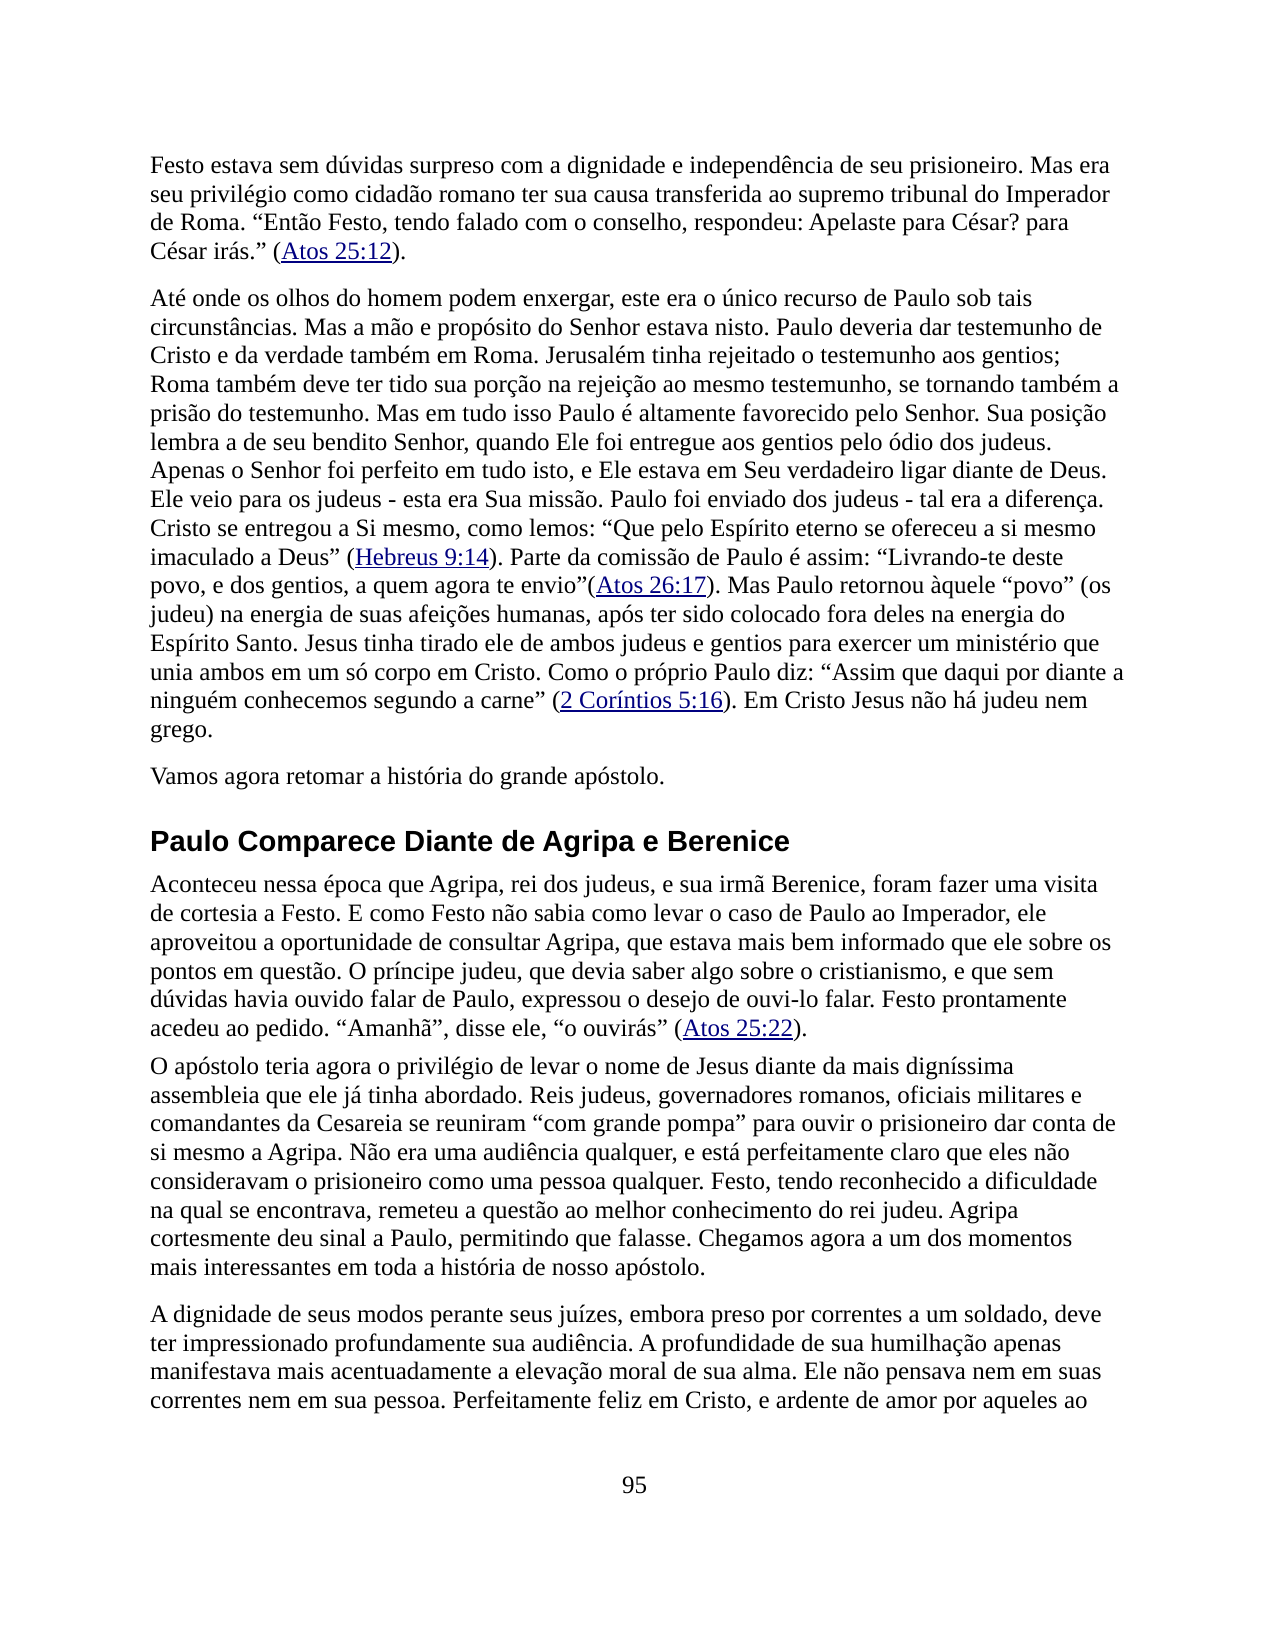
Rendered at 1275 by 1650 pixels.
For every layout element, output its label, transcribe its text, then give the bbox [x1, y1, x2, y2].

subtitle Paulo Comparece Diante de Agripa e Berenice [150, 823, 1125, 857]
text Vamos agora retomar a história do grande apóstolo. [150, 761, 1125, 789]
text Festo estava sem dúvidas surpreso com a dignidade e independência de seu prisioneiro. Mas era seu privilégio como cidadão romano ter sua causa transferida ao supremo tribunal do Imperador de Roma. “Então Festo, tendo falado com o conselho, respondeu: Apelaste para César? para César irás.” (Atos 25:12). [150, 150, 1125, 265]
text Até onde os olhos do homem podem enxergar, este era o único recurso de Paulo sob tais circunstâncias. Mas a mão e propósito do Senhor estava nisto. Paulo deveria dar testemunho de Cristo e da verdade também em Roma. Jerusalém tinha rejeitado o testemunho aos gentios; Roma também deve ter tido sua porção na rejeição ao mesmo testemunho, se tornando também a prisão do testemunho. Mas em tudo isso Paulo é altamente favorecido pelo Senhor. Sua posição lembra a de seu bendito Senhor, quando Ele foi entregue aos gentios pelo ódio dos judeus. Apenas o Senhor foi perfeito em tudo isto, e Ele estava em Seu verdadeiro ligar diante de Deus. Ele veio para os judeus - esta era Sua missão. Paulo foi enviado dos judeus - tal era a diferença. Cristo se entregou a Si mesmo, como lemos: “Que pelo Espírito eterno se ofereceu a si mesmo imaculado a Deus” (Hebreus 9:14). Parte da comissão de Paulo é assim: “Livrando-te deste povo, e dos gentios, a quem agora te envio”(Atos 26:17). Mas Paulo retornou àquele “povo” (os judeu) na energia de suas afeições humanas, após ter sido colocado fora deles na energia do Espírito Santo. Jesus tinha tirado ele de ambos judeus e gentios para exercer um ministério que unia ambos em um só corpo em Cristo. Como o próprio Paulo diz: “Assim que daqui por diante a ninguém conhecemos segundo a carne” (2 Coríntios 5:16). Em Cristo Jesus não há judeu nem grego. [150, 283, 1125, 743]
text A dignidade de seus modos perante seus juízes, embora preso por correntes a um soldado, deve ter impressionado profundamente sua audiência. A profundidade de sua humilhação apenas manifestava mais acentuadamente a elevação moral de sua alma. Ele não pensava nem em suas correntes nem em sua pessoa. Perfeitamente feliz em Cristo, e ardente de amor por aqueles ao [150, 1299, 1125, 1414]
text O apóstolo teria agora o privilégio de levar o nome de Jesus diante da mais digníssima assembleia que ele já tinha abordado. Reis judeus, governadores romanos, oficiais militares e comandantes da Cesareia se reuniram “com grande pompa” para ouvir o prisioneiro dar conta de si mesmo a Agripa. Não era uma audiência qualquer, e está perfeitamente claro que eles não consideravam o prisioneiro como uma pessoa qualquer. Festo, tendo reconhecido a dificuldade na qual se encontrava, remeteu a questão ao melhor conhecimento do rei judeu. Agripa cortesmente deu sinal a Paulo, permitindo que falasse. Chegamos agora a um dos momentos mais interessantes em toda a história de nosso apóstolo. [150, 1051, 1125, 1281]
text Aconteceu nessa época que Agripa, rei dos judeus, e sua irmã Berenice, foram fazer uma visita de cortesia a Festo. E como Festo não sabia como levar o caso de Paulo ao Imperador, ele aproveitou a oportunidade de consultar Agripa, que estava mais bem informado que ele sobre os pontos em questão. O príncipe judeu, que devia saber algo sobre o cristianismo, e que sem dúvidas havia ouvido falar de Paulo, expressou o desejo de ouvi-lo falar. Festo prontamente acedeu ao pedido. “Amanhã”, disse ele, “o ouvirás” (Atos 25:22). [150, 869, 1125, 1042]
